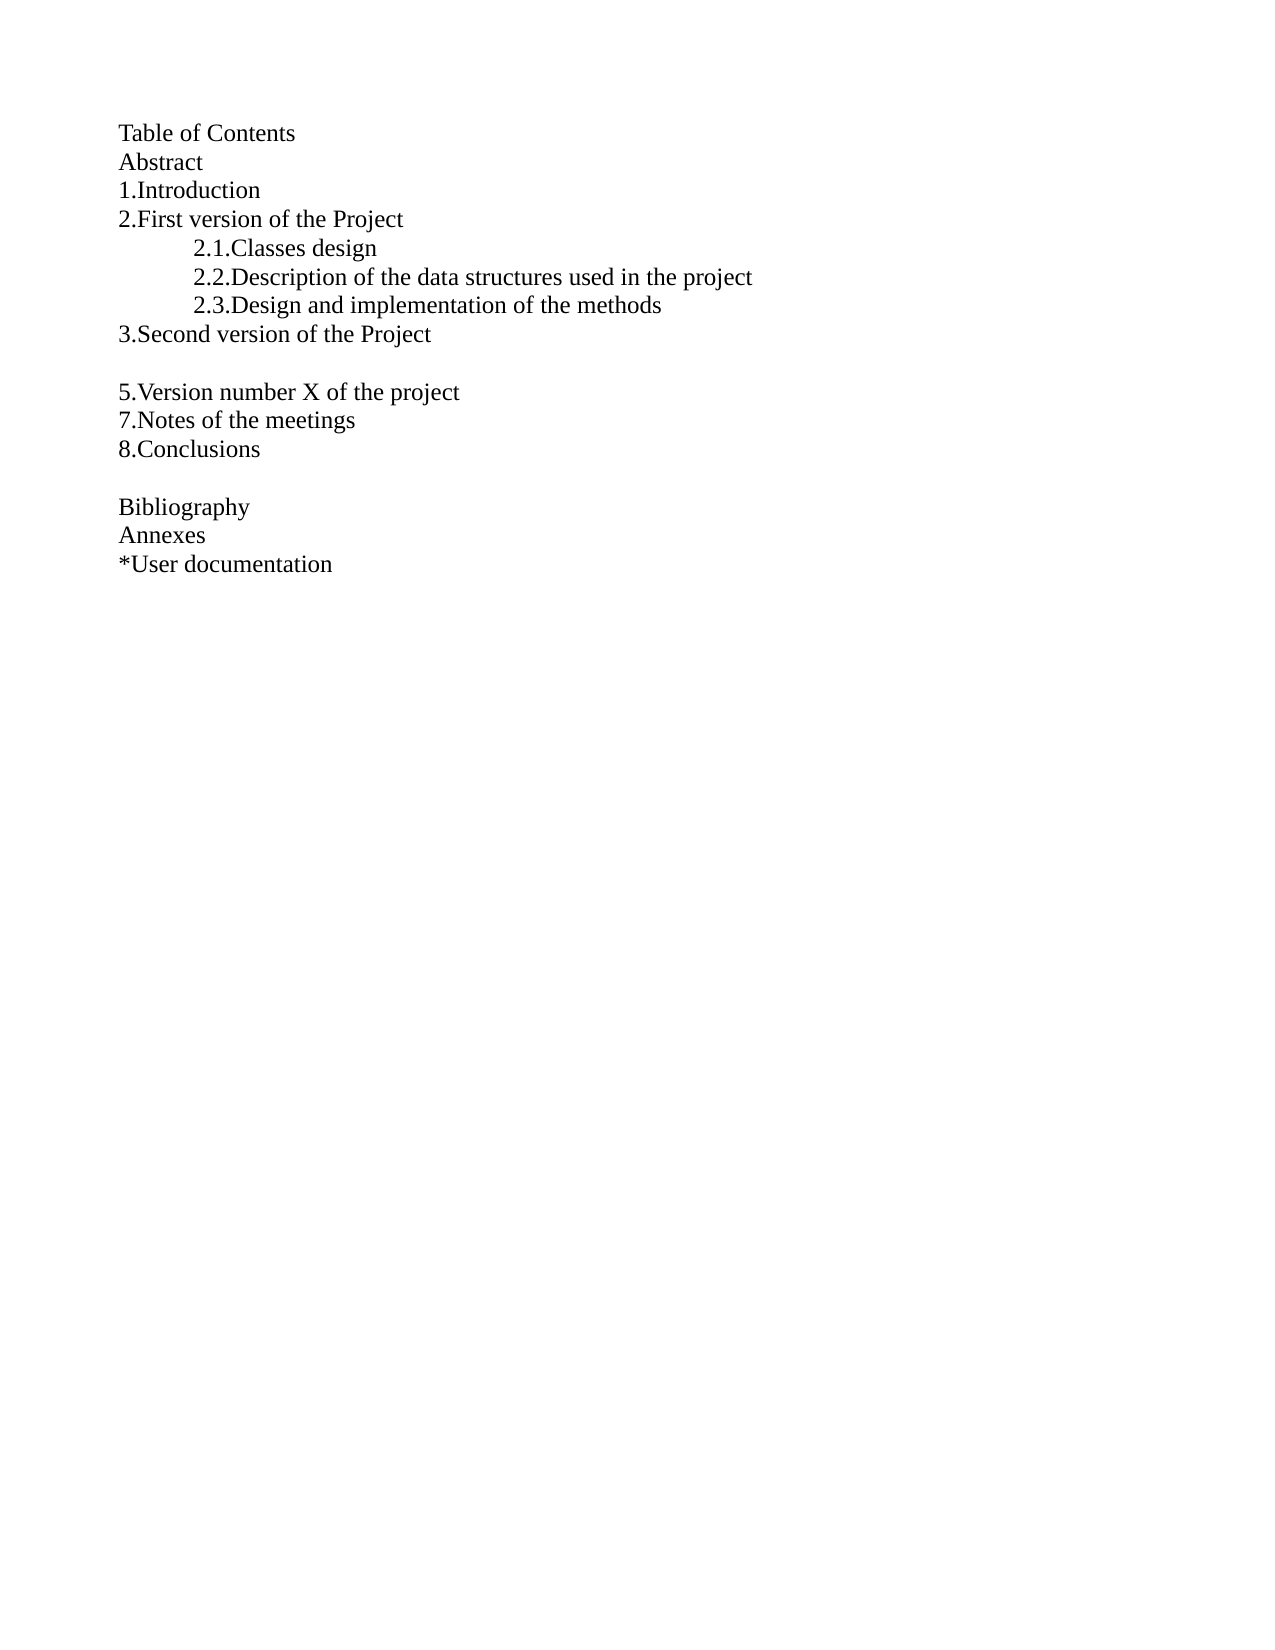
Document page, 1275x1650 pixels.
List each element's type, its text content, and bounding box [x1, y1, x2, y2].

text 5.Version number X of the project [118, 377, 1157, 406]
text 2.3.Design and implementation of the methods [118, 291, 1157, 319]
text Bibliography [118, 492, 1157, 521]
text 3.Second version of the Project [118, 319, 1157, 348]
text 2.2.Description of the data structures used in the project [118, 262, 1157, 291]
text Annexes [118, 521, 1157, 549]
text 7.Notes of the meetings [118, 406, 1157, 434]
text 8.Conclusions [118, 434, 1157, 463]
text Table of Contents [118, 118, 1157, 147]
text 2.First version of the Project [118, 204, 1157, 233]
text 2.1.Classes design [118, 233, 1157, 262]
text *User documentation [118, 549, 1157, 578]
text Abstract [118, 147, 1157, 176]
text 1.Introduction [118, 176, 1157, 204]
